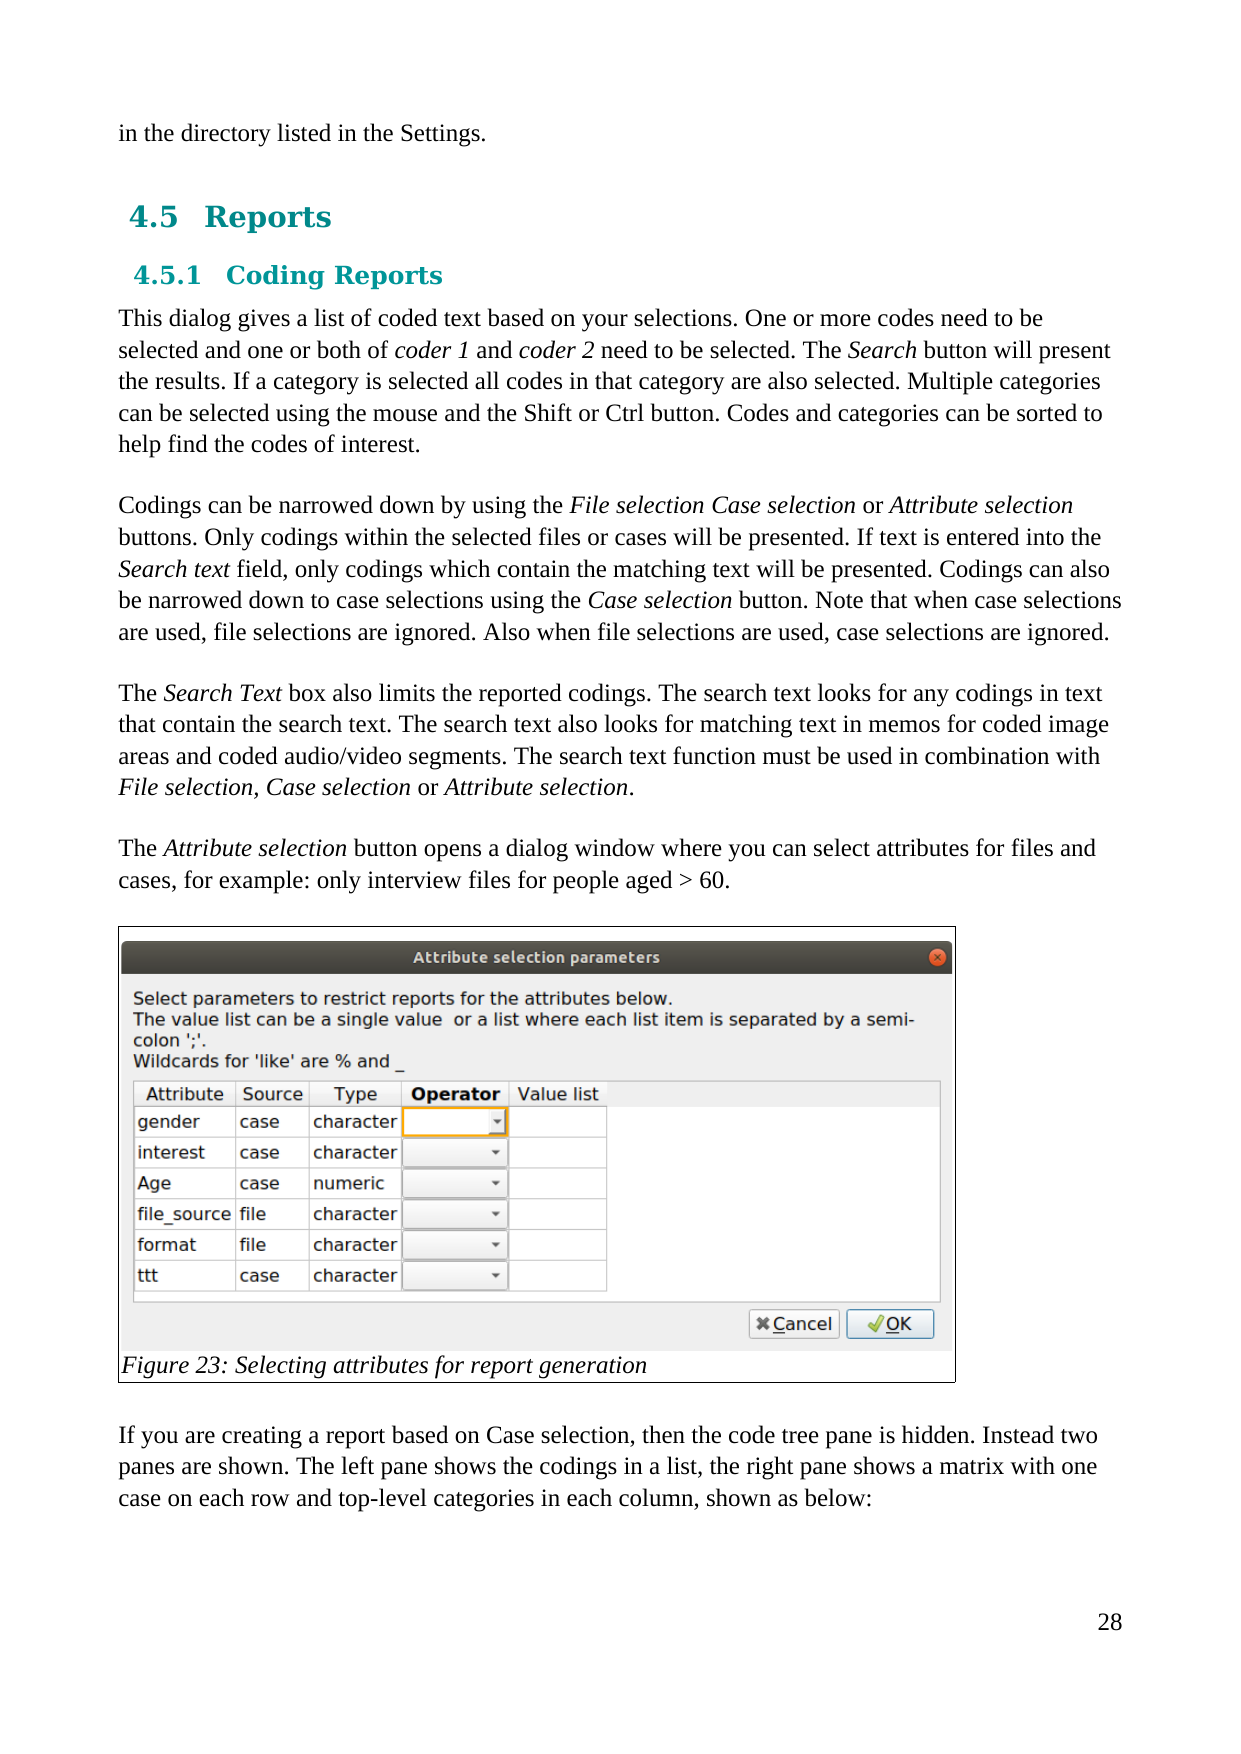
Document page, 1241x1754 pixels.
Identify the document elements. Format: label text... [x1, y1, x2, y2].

text The Search Text box also limits the reported codings. The search text looks for any codings in text that contain the search text. The search text also looks for matching text in memos for coded image areas and coded audio/video segments. The search text function must be used in combination with File selection, Case selection or Attribute selection. [118, 678, 1122, 801]
text Codings can be narrowed down by using the File selection Case selection or Attribute selection buttons. Only codings within the selected files or cases will be presented. If text is entered into the Search text field, only codings which contain the matching text will be presented. Codings can also be narrowed down to case selections using the Case selection button. Note that when case selections are used, file selections are ignored. Also when file selections are used, case selections are ignored. [118, 491, 1122, 646]
picture [121, 941, 953, 1351]
text This dialog gives a list of coded text based on your selections. One or more codes need to be selected and one or both of coder 1 and coder 2 need to be selected. The Search button will present the results. If a category is selected all codes in that category are also selected. Multiple categories can be selected using the mouse and the Shift or Ctrl button. Codes and categories can be sorted to help find the codes of interest. [118, 303, 1122, 458]
text The Attribute selection button opens a dialog window where you can select attributes for files and cases, for example: only interview files for people aged > 60. [118, 833, 1122, 894]
subtitle Coding Reports [124, 261, 1122, 291]
text Figure 23: Selecting attributes for report generation [121, 1351, 952, 1379]
subtitle Reports [118, 200, 1122, 234]
text in the directory listed in the Settings. [118, 118, 1122, 147]
text If you are creating a report based on Case selection, then the code tree pane is hidden. Instead two panes are shown. The left pane shows the codings in a list, the right pane shows a matrix with one case on each row and top-level categories in each column, shown as below: [118, 1420, 1122, 1512]
